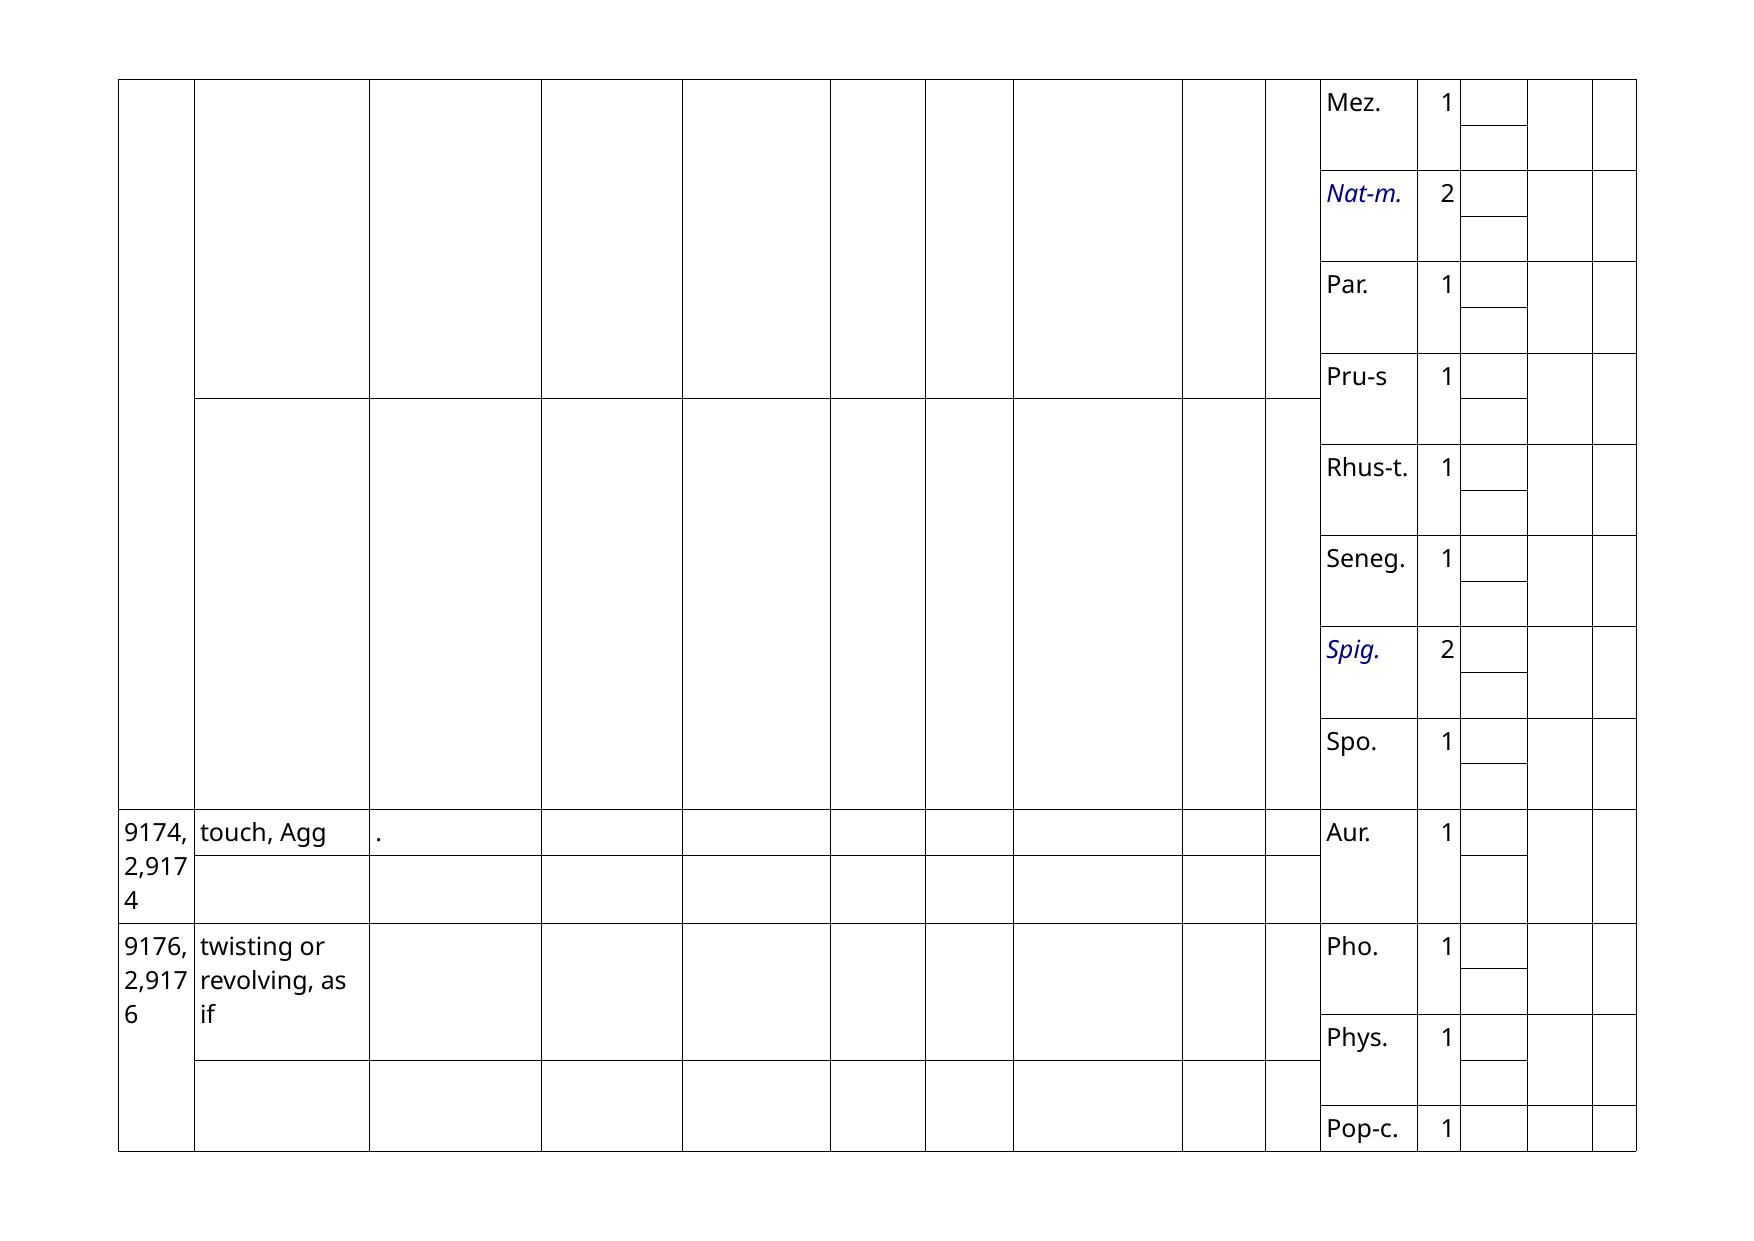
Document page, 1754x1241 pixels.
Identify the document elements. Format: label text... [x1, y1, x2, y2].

table_cell [1528, 1106, 1592, 1151]
table_cell [1014, 399, 1182, 809]
table_cell [926, 810, 1013, 854]
table_cell Pho. [1321, 924, 1417, 1014]
table_cell 9176,2,9176 [119, 924, 194, 1151]
table_cell [1461, 536, 1527, 581]
table_cell [1266, 1061, 1320, 1151]
table_cell [195, 856, 369, 923]
table_cell [1266, 399, 1320, 809]
table_cell [1014, 924, 1182, 1059]
table_cell [1266, 80, 1320, 398]
table_cell [831, 856, 925, 923]
table_cell [1266, 856, 1320, 923]
table_cell [831, 399, 925, 809]
table_cell [1461, 126, 1527, 170]
table_cell [1593, 719, 1636, 809]
table_cell [683, 1061, 830, 1151]
table_cell [370, 399, 541, 809]
table_cell [1183, 399, 1265, 809]
table_cell [1461, 308, 1527, 353]
table_cell touch, Agg [195, 810, 369, 854]
table_cell Seneg. [1321, 536, 1417, 626]
table_cell [1528, 1015, 1592, 1105]
table_cell 1 [1418, 262, 1460, 353]
table_cell [1593, 627, 1636, 718]
table_cell [1461, 1061, 1527, 1105]
table_cell [1593, 262, 1636, 353]
table_cell [1461, 80, 1527, 124]
table_cell . [370, 810, 541, 854]
table_cell [370, 1061, 541, 1151]
table_cell Mez. [1321, 80, 1417, 170]
table_cell Spo. [1321, 719, 1417, 809]
table_cell [1461, 445, 1527, 489]
table_cell [542, 924, 682, 1059]
table_cell [1461, 856, 1527, 923]
table_cell [1528, 924, 1592, 1014]
table_cell [542, 399, 682, 809]
table_cell [1593, 80, 1636, 170]
table_cell [683, 810, 830, 854]
table_cell 1 [1418, 810, 1460, 923]
table_cell [1593, 445, 1636, 535]
table_cell [1593, 171, 1636, 261]
table_cell [1461, 262, 1527, 307]
table_cell [1528, 171, 1592, 261]
table_cell [1461, 627, 1527, 672]
table_cell [1461, 582, 1527, 626]
table_cell [195, 399, 369, 809]
table_cell [1461, 399, 1527, 444]
table_cell Pru-s [1321, 354, 1417, 444]
table_cell [195, 80, 369, 398]
table_cell 1 [1418, 354, 1460, 444]
table_cell [1266, 810, 1320, 854]
table_cell [1014, 80, 1182, 398]
table_cell Par. [1321, 262, 1417, 353]
table_cell 9174,2,9174 [119, 810, 194, 923]
table_cell [542, 856, 682, 923]
table_cell [1461, 924, 1527, 968]
table_cell Nat-m. [1321, 171, 1417, 261]
table_cell [1266, 924, 1320, 1059]
table_cell 1 [1418, 80, 1460, 170]
table_cell [1461, 719, 1527, 763]
table_cell 1 [1418, 536, 1460, 626]
table_cell [1528, 445, 1592, 535]
table_cell [683, 856, 830, 923]
table_cell [926, 856, 1013, 923]
table_cell 2 [1418, 171, 1460, 261]
table_cell [1461, 969, 1527, 1014]
table_cell Pop-c. [1321, 1106, 1417, 1151]
table_cell [1528, 536, 1592, 626]
table_cell [926, 1061, 1013, 1151]
table_cell [1593, 810, 1636, 923]
table_cell [1014, 1061, 1182, 1151]
table_cell [1593, 1106, 1636, 1151]
table_cell [926, 80, 1013, 398]
table_cell [1461, 1015, 1527, 1059]
table_cell [1461, 764, 1527, 809]
table_cell Rhus-t. [1321, 445, 1417, 535]
table_cell twisting or revolving, as if [195, 924, 369, 1059]
table_cell [1528, 80, 1592, 170]
table_cell [1183, 80, 1265, 398]
table_cell [1014, 856, 1182, 923]
table_cell Phys. [1321, 1015, 1417, 1105]
table_cell [1528, 627, 1592, 718]
table_cell [1461, 354, 1527, 398]
table_cell [1593, 354, 1636, 444]
table_cell [542, 810, 682, 854]
table_cell [119, 80, 194, 809]
table_cell [1183, 810, 1265, 854]
table_cell 1 [1418, 924, 1460, 1014]
table_cell [542, 1061, 682, 1151]
table_cell [831, 810, 925, 854]
table_cell [1528, 719, 1592, 809]
table_cell [831, 924, 925, 1059]
table_cell [1014, 810, 1182, 854]
table_cell [683, 924, 830, 1059]
table_cell [1461, 1106, 1527, 1151]
table_cell 1 [1418, 1106, 1460, 1151]
table_cell [195, 1061, 369, 1151]
table_cell [1593, 536, 1636, 626]
table_cell [1183, 856, 1265, 923]
table_cell [1183, 924, 1265, 1059]
table_cell [926, 924, 1013, 1059]
table_cell 1 [1418, 719, 1460, 809]
table_cell [1593, 1015, 1636, 1105]
table_cell [1461, 810, 1527, 854]
table_cell 1 [1418, 1015, 1460, 1105]
table_cell [1461, 217, 1527, 261]
table_cell [1528, 354, 1592, 444]
table_cell [1183, 1061, 1265, 1151]
table_cell [831, 80, 925, 398]
table_cell [683, 399, 830, 809]
table_cell [1528, 262, 1592, 353]
table_cell [370, 924, 541, 1059]
table_cell [1528, 810, 1592, 923]
table_cell Aur. [1321, 810, 1417, 923]
table_cell [683, 80, 830, 398]
table_cell [1461, 673, 1527, 718]
table_cell [370, 856, 541, 923]
table_cell [1461, 171, 1527, 216]
table_cell 1 [1418, 445, 1460, 535]
table_cell Spig. [1321, 627, 1417, 718]
table_cell [542, 80, 682, 398]
table_cell [1593, 924, 1636, 1014]
table_cell [831, 1061, 925, 1151]
table_cell [1461, 491, 1527, 535]
table_cell 2 [1418, 627, 1460, 718]
table_cell [926, 399, 1013, 809]
table_cell [370, 80, 541, 398]
